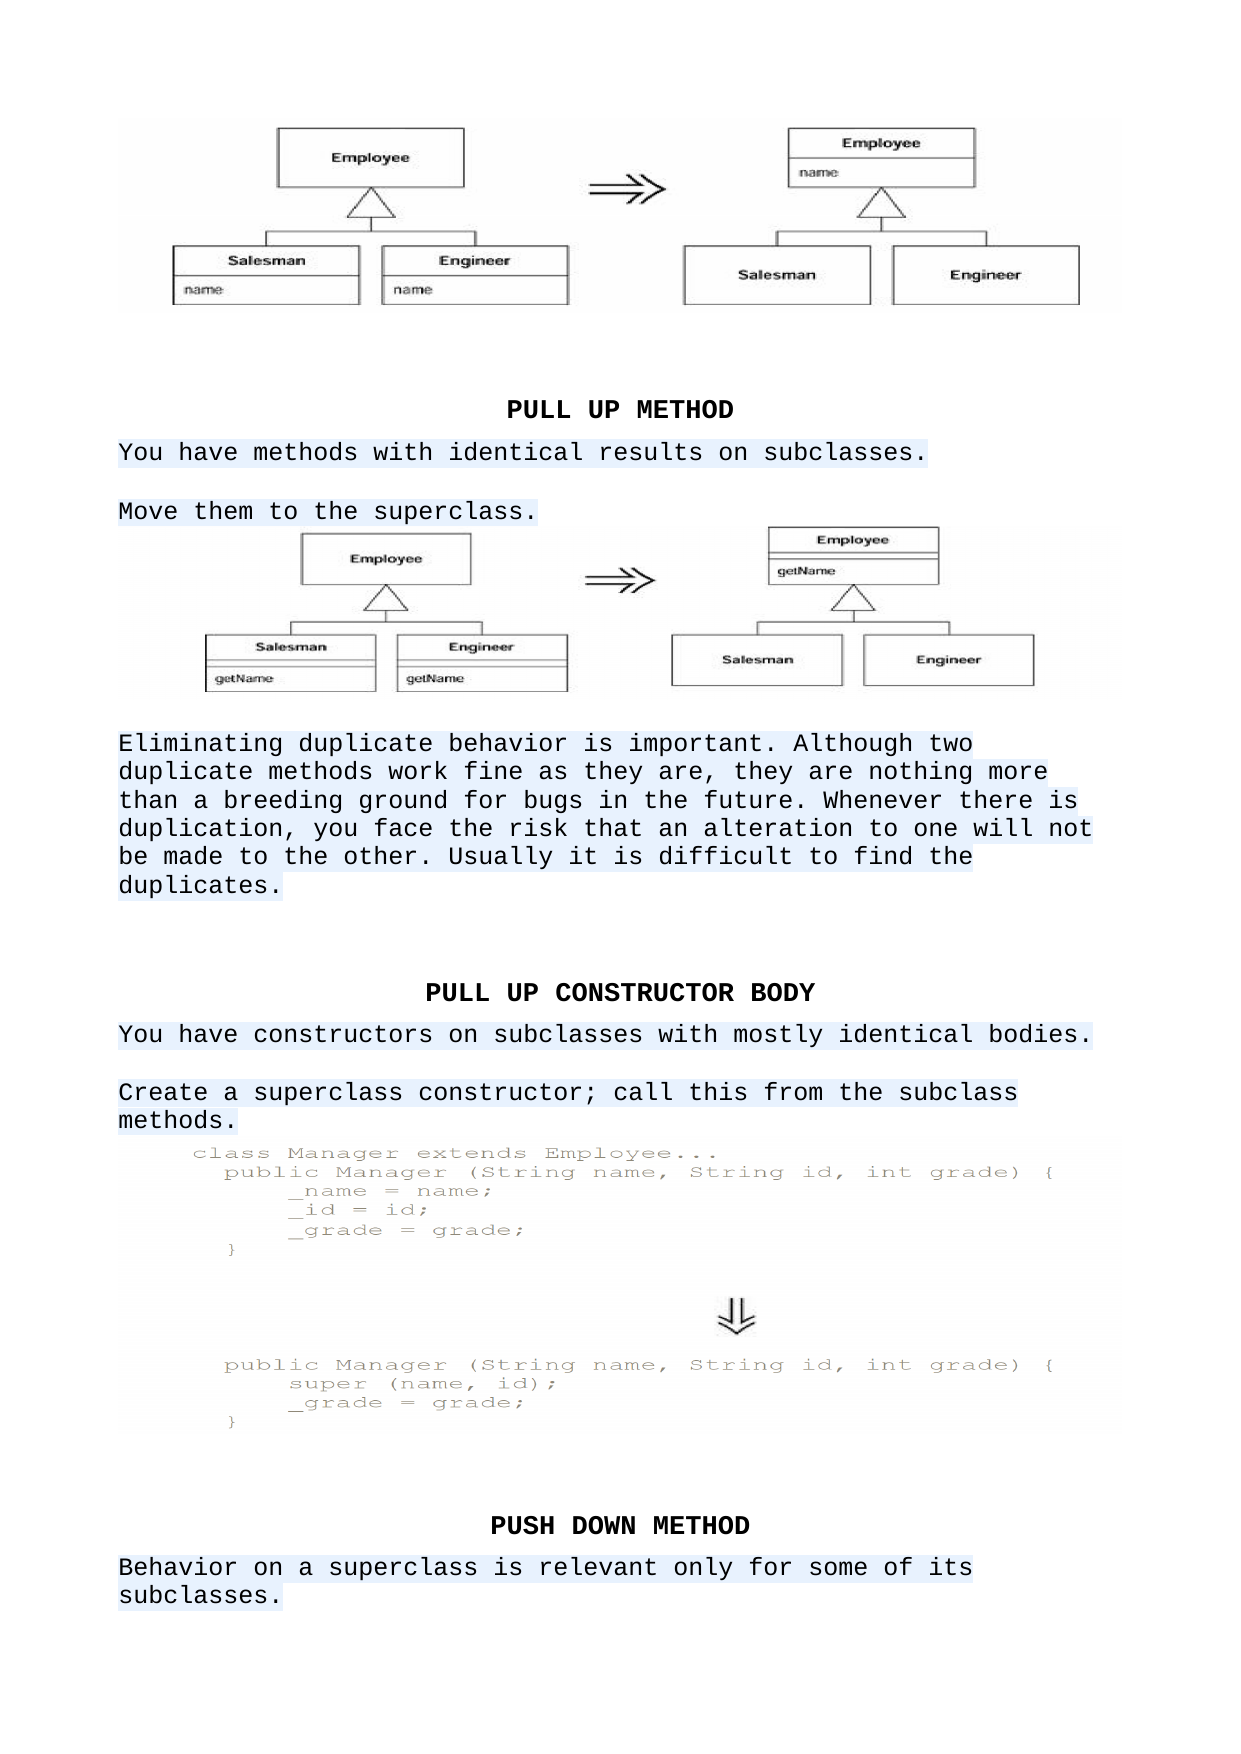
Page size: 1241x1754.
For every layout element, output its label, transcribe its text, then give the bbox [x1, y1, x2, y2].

text You have methods with identical results on subclasses. [118, 439, 1122, 468]
subtitle PULL UP METHOD [118, 396, 1122, 427]
picture [118, 526, 1123, 700]
text duplication, you face the risk that an alteration to one will not be made to the other. Usually it is difficult to find the duplicates. [118, 816, 1122, 901]
text Create a superclass constructor; call this from the subclass methods. [118, 1079, 1122, 1135]
subtitle PUSH DOWN METHOD [118, 1512, 1122, 1542]
picture [118, 118, 1123, 314]
picture [118, 1135, 1123, 1434]
text Move them to the superclass. [118, 498, 1122, 526]
text You have constructors on subclasses with mostly identical bodies. [118, 1022, 1122, 1050]
text Behavior on a superclass is relevant only for some of its subclasses. [118, 1555, 1122, 1611]
subtitle PULL UP CONSTRUCTOR BODY [118, 979, 1122, 1009]
text Eliminating duplicate behavior is important. Although two duplicate methods work fine as they are, they are nothing more than a breeding ground for bugs in the future. Whenever there is [118, 731, 1122, 816]
